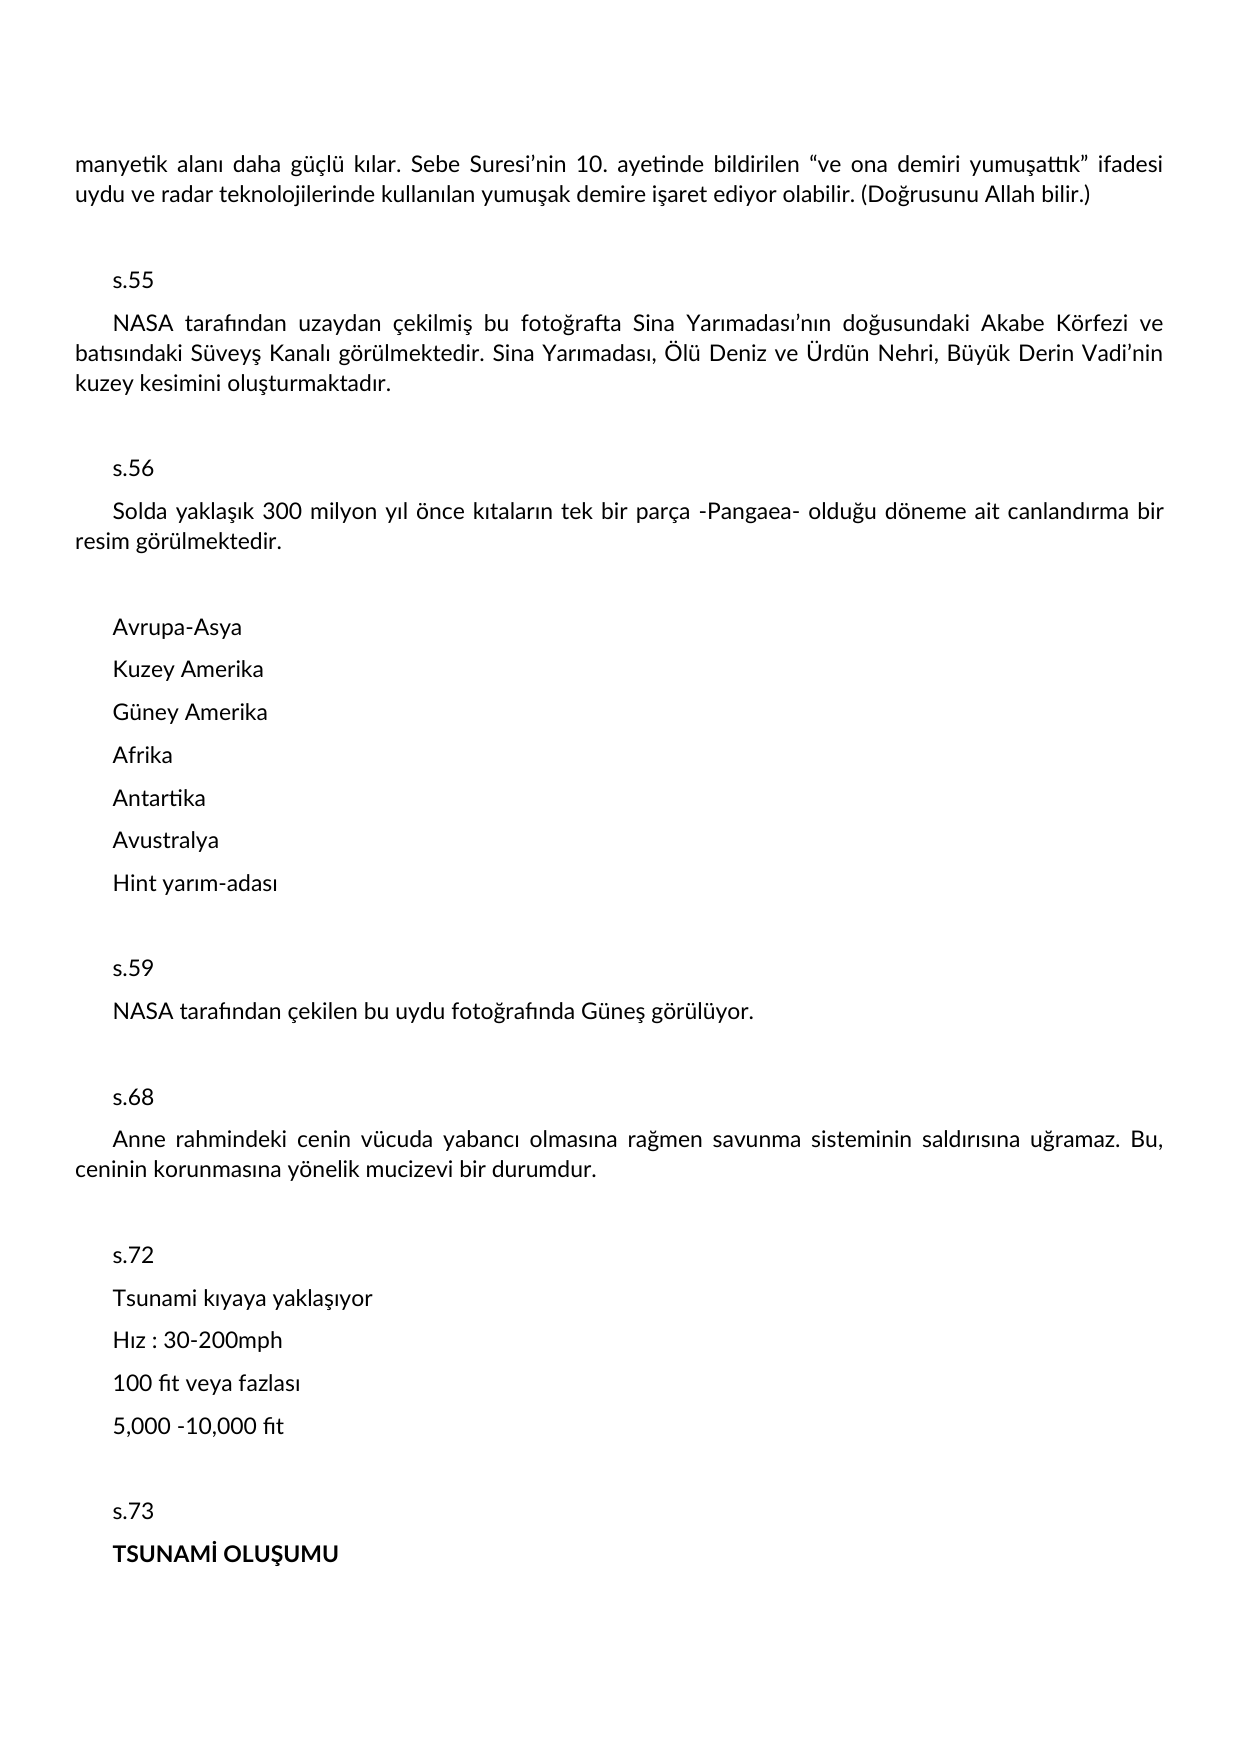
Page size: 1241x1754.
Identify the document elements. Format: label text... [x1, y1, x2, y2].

text Afrika [75, 741, 1165, 768]
text Avustralya [75, 826, 1165, 853]
text s.72 [75, 1241, 1165, 1268]
text Kuzey Amerika [75, 655, 1165, 683]
text s.73 [75, 1497, 1165, 1524]
text Güney Amerika [75, 698, 1165, 725]
text Tsunami kıyaya yaklaşıyor [75, 1283, 1165, 1311]
text s.56 [75, 454, 1165, 482]
text s.68 [75, 1082, 1165, 1110]
text s.55 [75, 266, 1165, 293]
text Hint yarım-adası [75, 869, 1165, 896]
text 100 fit veya fazlası [75, 1369, 1165, 1396]
text Anne rahmindeki cenin vücuda yabancı olmasına rağmen savunma sisteminin saldırısına uğramaz. Bu, ceninin korunmasına yönelik mucizevi bir durumdur. [75, 1125, 1165, 1183]
text TSUNAMİ OLUŞUMU [75, 1539, 1165, 1567]
text 5,000 -10,000 fit [75, 1411, 1165, 1439]
text NASA tarafından çekilen bu uydu fotoğrafında Güneş görülüyor. [75, 997, 1165, 1024]
text Antartika [75, 783, 1165, 811]
text NASA tarafından uzaydan çekilmiş bu fotoğrafta Sina Yarımadası’nın doğusundaki Akabe Körfezi ve batısındaki Süveyş Kanalı görülmektedir. Sina Yarımadası, Ölü Deniz ve Ürdün Nehri, Büyük Derin Vadi’nin kuzey kesimini oluşturmaktadır. [75, 308, 1165, 396]
text Solda yaklaşık 300 milyon yıl önce kıtaların tek bir parça -Pangaea- olduğu döneme ait canlandırma bir resim görülmektedir. [75, 497, 1165, 554]
text s.59 [75, 954, 1165, 982]
text Hız : 30-200mph [75, 1326, 1165, 1353]
text manyetik alanı daha güçlü kılar. Sebe Suresi’nin 10. ayetinde bildirilen “ve ona demiri yumuşattık” ifadesi uydu ve radar teknolojilerinde kullanılan yumuşak demire işaret ediyor olabilir. (Doğrusunu Allah bilir.) [75, 150, 1165, 208]
text Avrupa-Asya [75, 612, 1165, 640]
